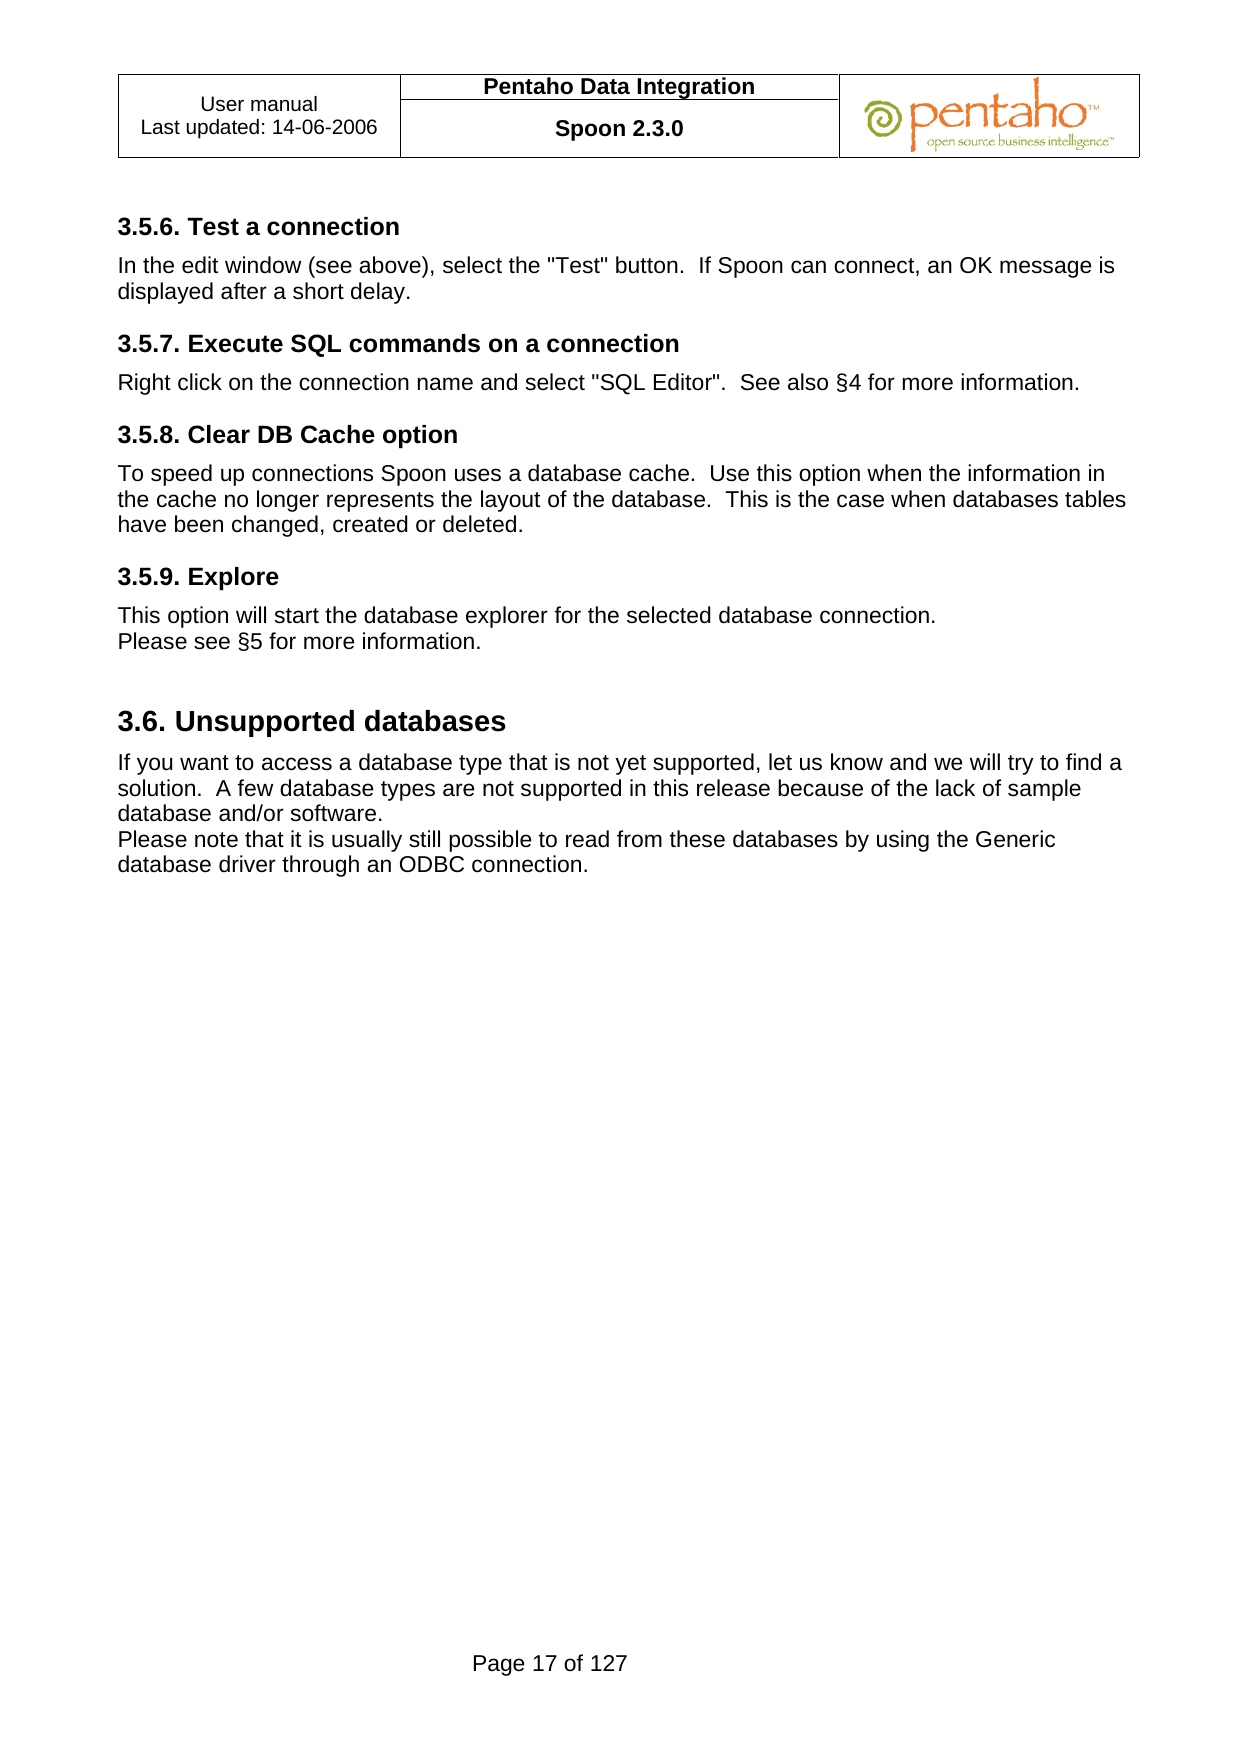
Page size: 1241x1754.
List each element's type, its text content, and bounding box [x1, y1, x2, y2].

text This option will start the database explorer for the selected database connection. [117, 603, 1137, 628]
text Right click on the connection name and select "SQL Editor". See also §4 for more information. [117, 370, 1137, 395]
text In the edit window (see above), select the "Test" button. If Spoon can connect, an OK message is displayed after a short delay. [117, 253, 1137, 304]
text If you want to access a database type that is not yet supported, let us know and we will try to find a solution. A few database types are not supported in this release because of the lack of sample database and/or software. [117, 750, 1137, 826]
subtitle Unsupported databases [117, 704, 1137, 737]
subtitle Explore [117, 562, 1137, 590]
text Please see §5 for more information. [117, 628, 1137, 654]
subtitle Execute SQL commands on a connection [117, 329, 1137, 357]
text To speed up connections Spoon uses a database cache. Use this option when the information in the cache no longer represents the layout of the database. This is the case when databases tables have been changed, created or deleted. [117, 461, 1137, 537]
subtitle Test a connection [117, 213, 1137, 241]
subtitle Clear DB Cache option [117, 420, 1137, 448]
text Please note that it is usually still possible to read from these databases by using the Generic database driver through an ODBC connection. [117, 826, 1137, 877]
